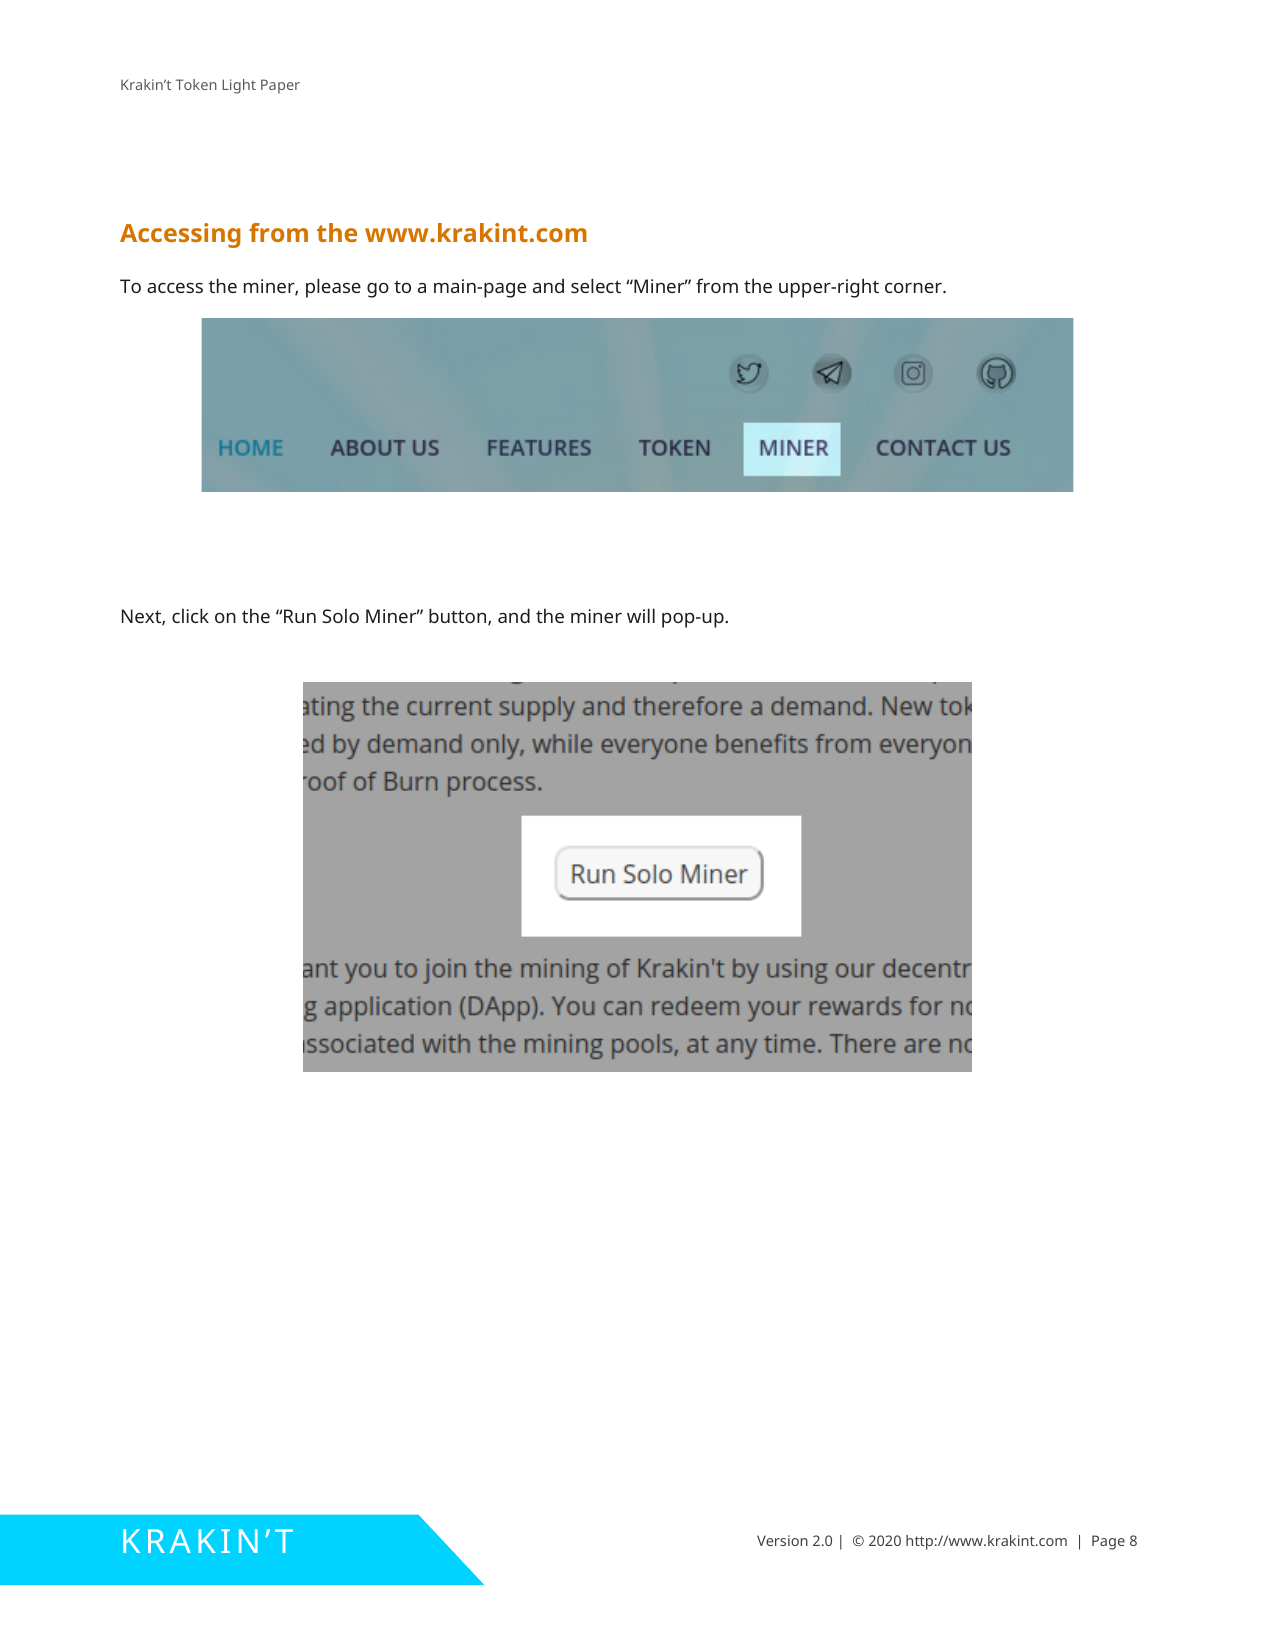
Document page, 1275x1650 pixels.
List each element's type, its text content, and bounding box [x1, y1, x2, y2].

text Next, click on the “Run Solo Miner” button, and the miner will pop-up. [120, 603, 1155, 629]
text To access the miner, please go to a main-page and select “Miner” from the upper-right corner. [120, 273, 1155, 298]
subtitle Accessing from the www.krakint.com [120, 216, 1155, 250]
picture [303, 682, 972, 1072]
picture [201, 318, 1074, 492]
